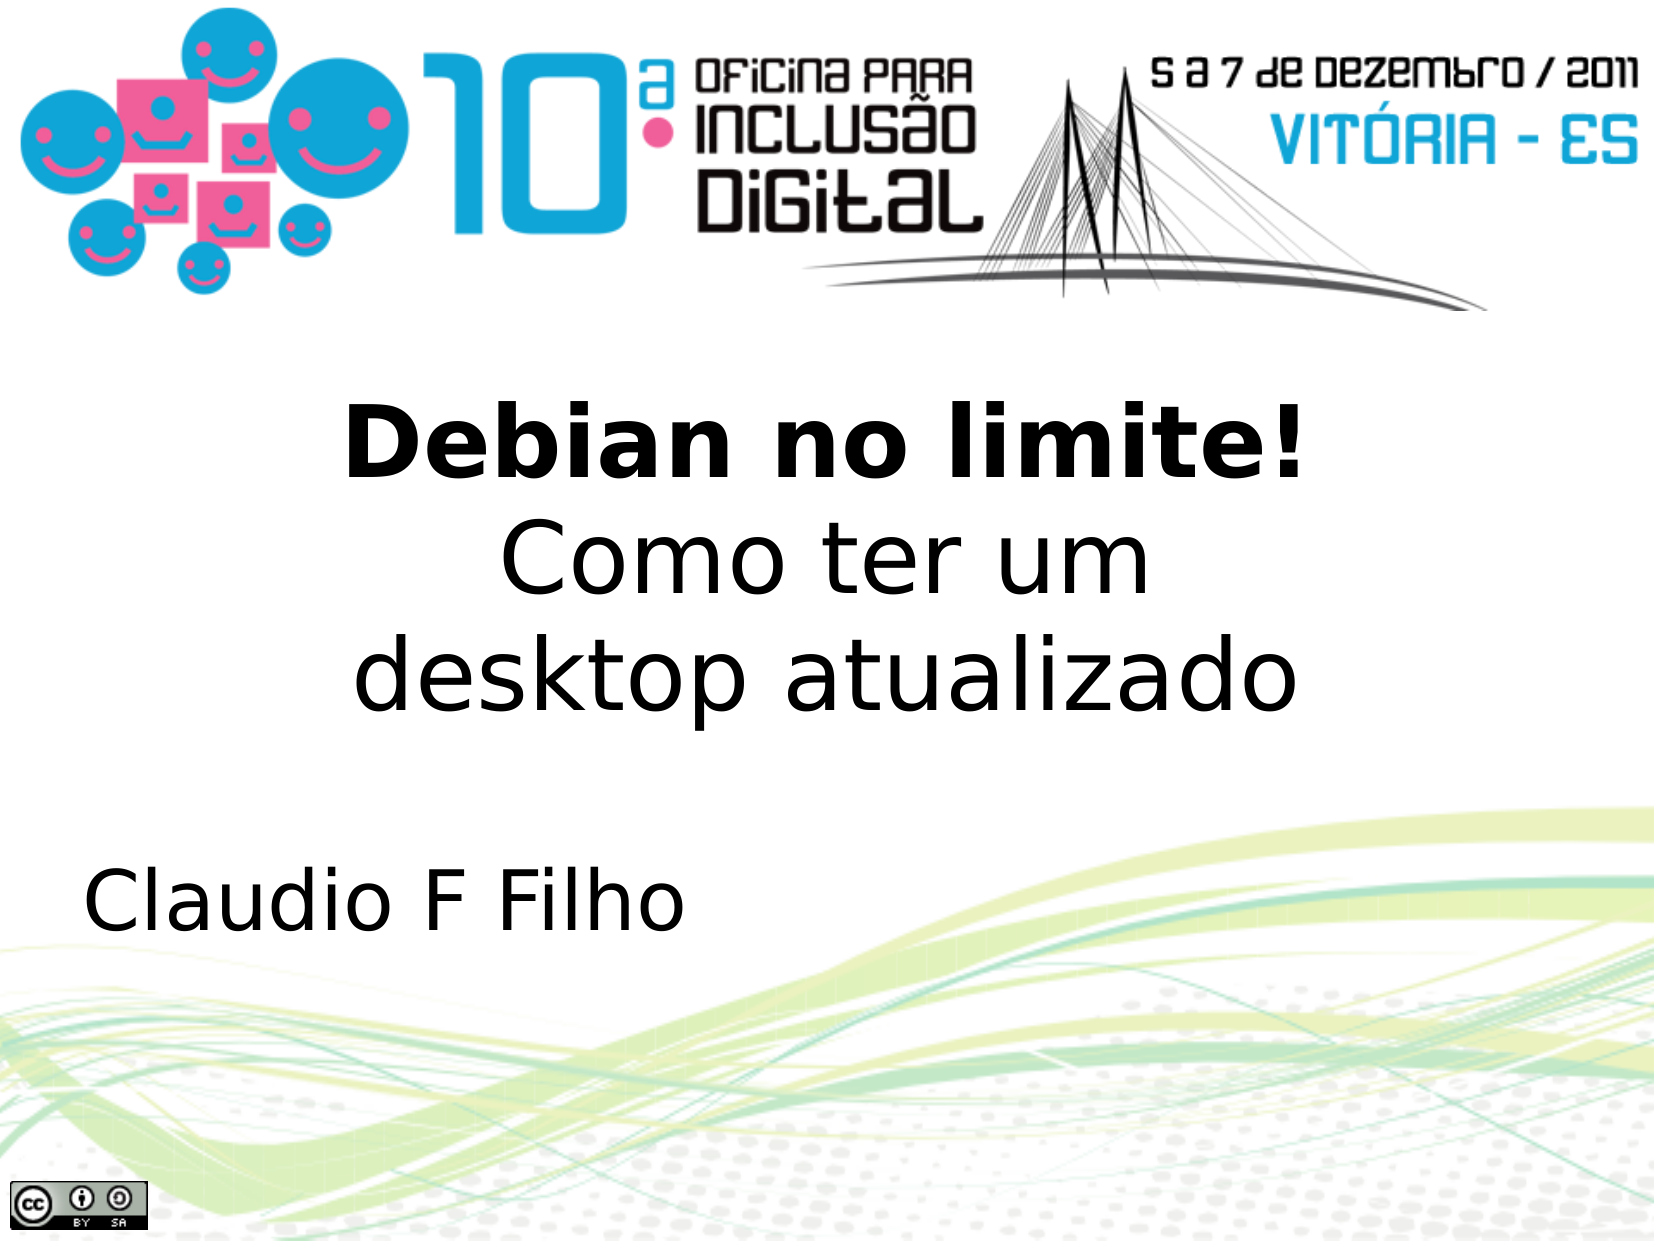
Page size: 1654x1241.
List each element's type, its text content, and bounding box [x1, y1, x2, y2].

picture [10, 1181, 148, 1230]
picture [0, 0, 1654, 311]
title Debian no limite! Como ter um desktop atualizado [29, 384, 1625, 734]
title Claudio F Filho [82, 817, 1571, 987]
